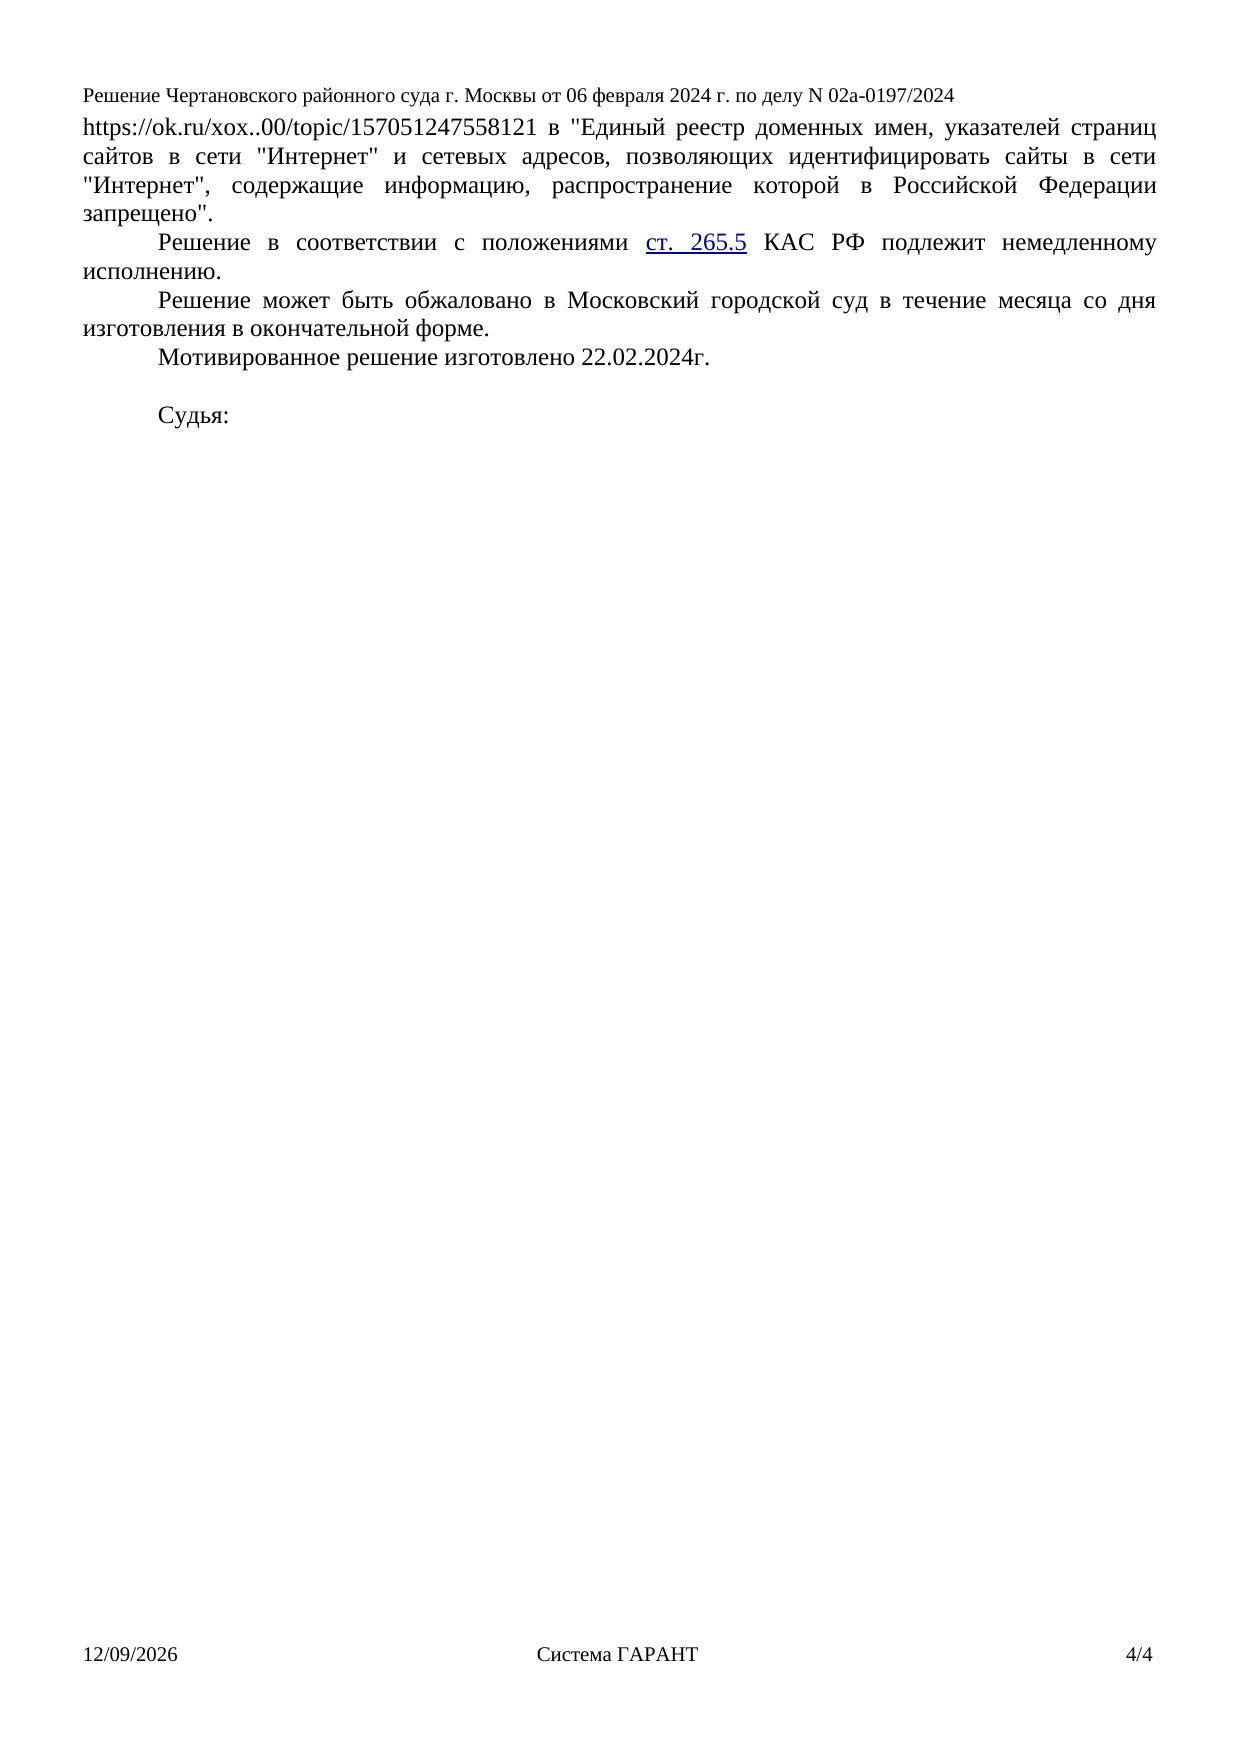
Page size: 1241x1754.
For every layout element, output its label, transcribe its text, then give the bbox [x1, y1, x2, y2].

text Мотивированное решение изготовлено 22.02.2024г. [83, 342, 1157, 371]
text Решение может быть обжаловано в Московский городской суд в течение месяца со дня изготовления в окончательной форме. [83, 285, 1157, 342]
text Судья: [83, 400, 1157, 428]
text https://ok.ru/xox..00/topic/157051247558121 в "Единый реестр доменных имен, указателей страниц сайтов в сети "Интернет" и сетевых адресов, позволяющих идентифицировать сайты в сети "Интернет", содержащие информацию, распространение которой в Российской Федерации запрещено". [83, 112, 1157, 227]
text Решение в соответствии с положениями ст. 265.5 КАС РФ подлежит немедленному исполнению. [83, 227, 1157, 285]
